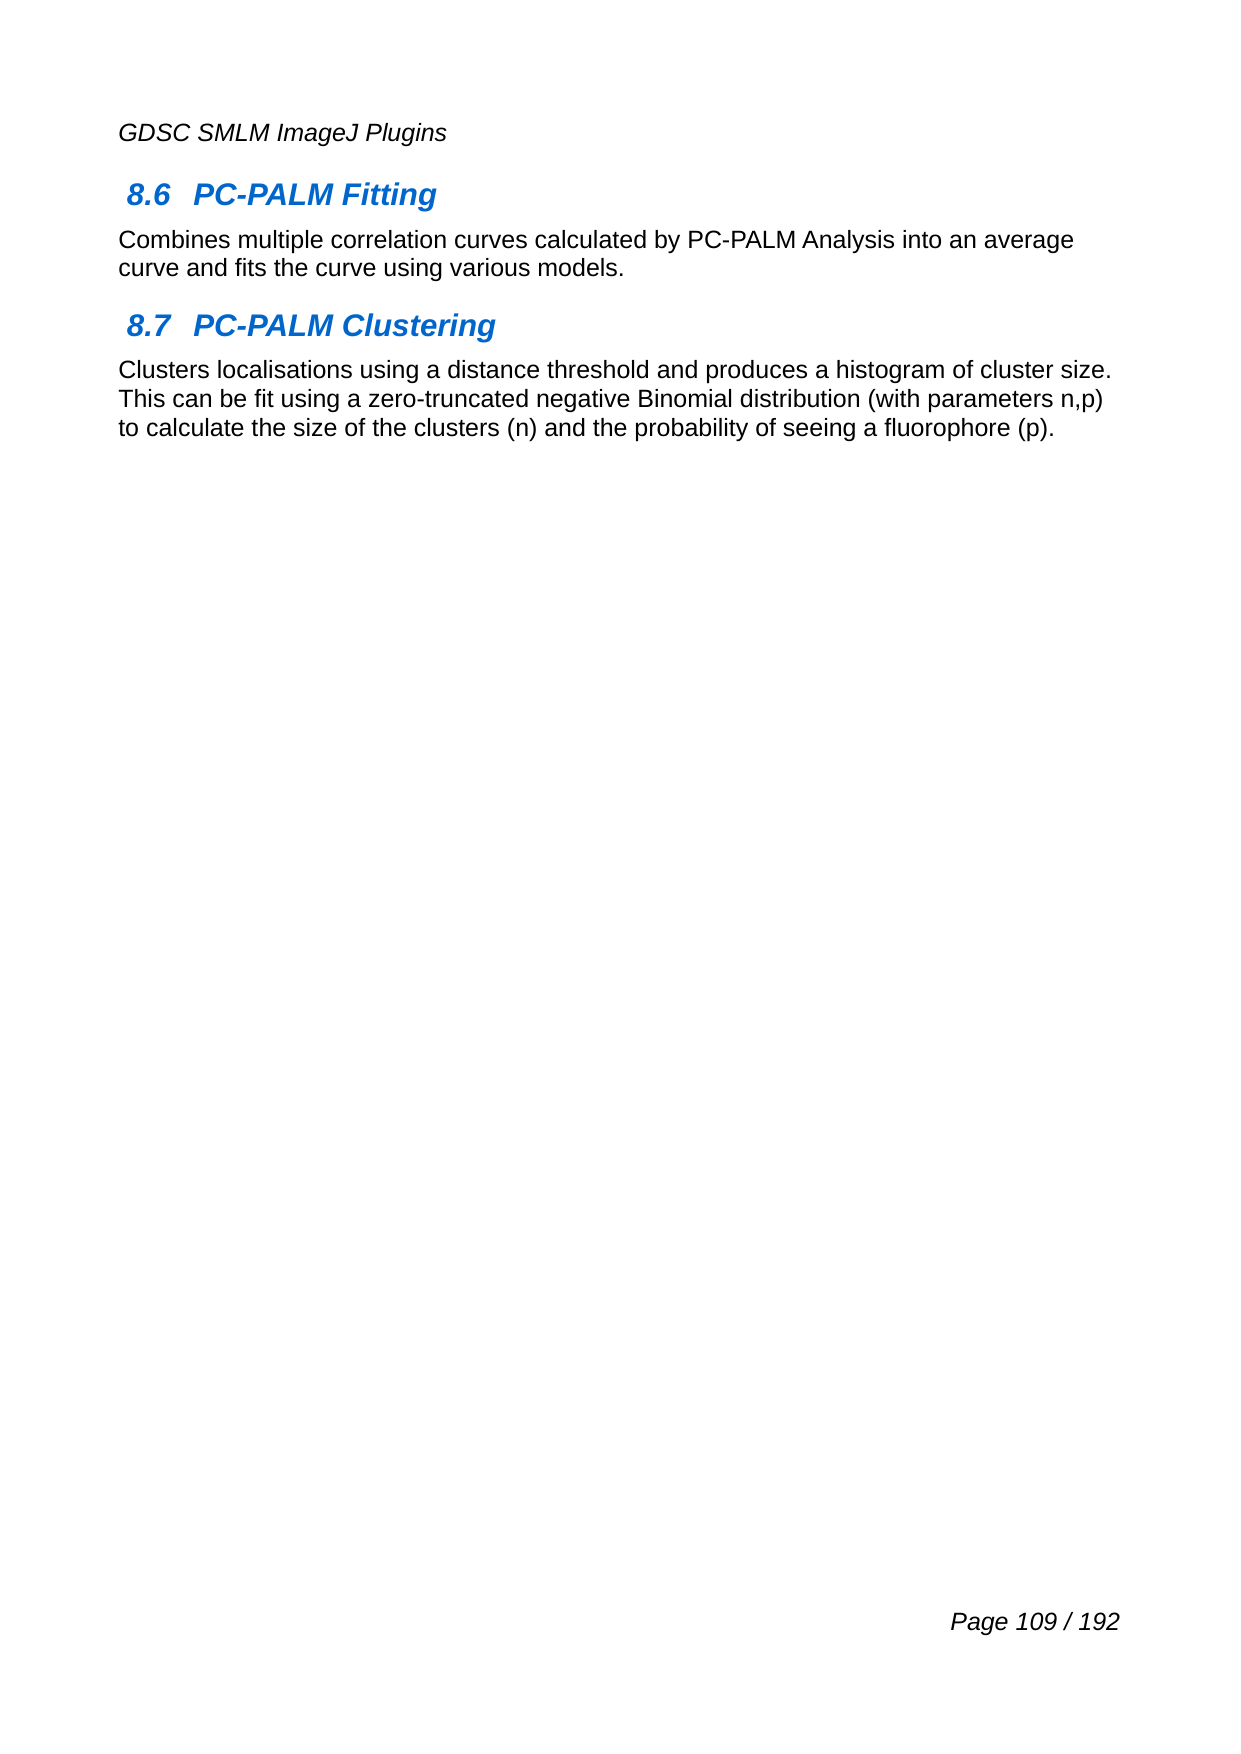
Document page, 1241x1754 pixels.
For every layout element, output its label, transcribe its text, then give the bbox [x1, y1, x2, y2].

subtitle PC-PALM Clustering [118, 307, 1122, 343]
subtitle PC-PALM Fitting [118, 176, 1122, 212]
text Combines multiple correlation curves calculated by PC-PALM Analysis into an average curve and fits the curve using various models. [118, 225, 1122, 282]
text Clusters localisations using a distance threshold and produces a histogram of cluster size. This can be fit using a zero-truncated negative Binomial distribution (with parameters n,p) to calculate the size of the clusters (n) and the probability of seeing a fluorophore (p). [118, 355, 1122, 442]
